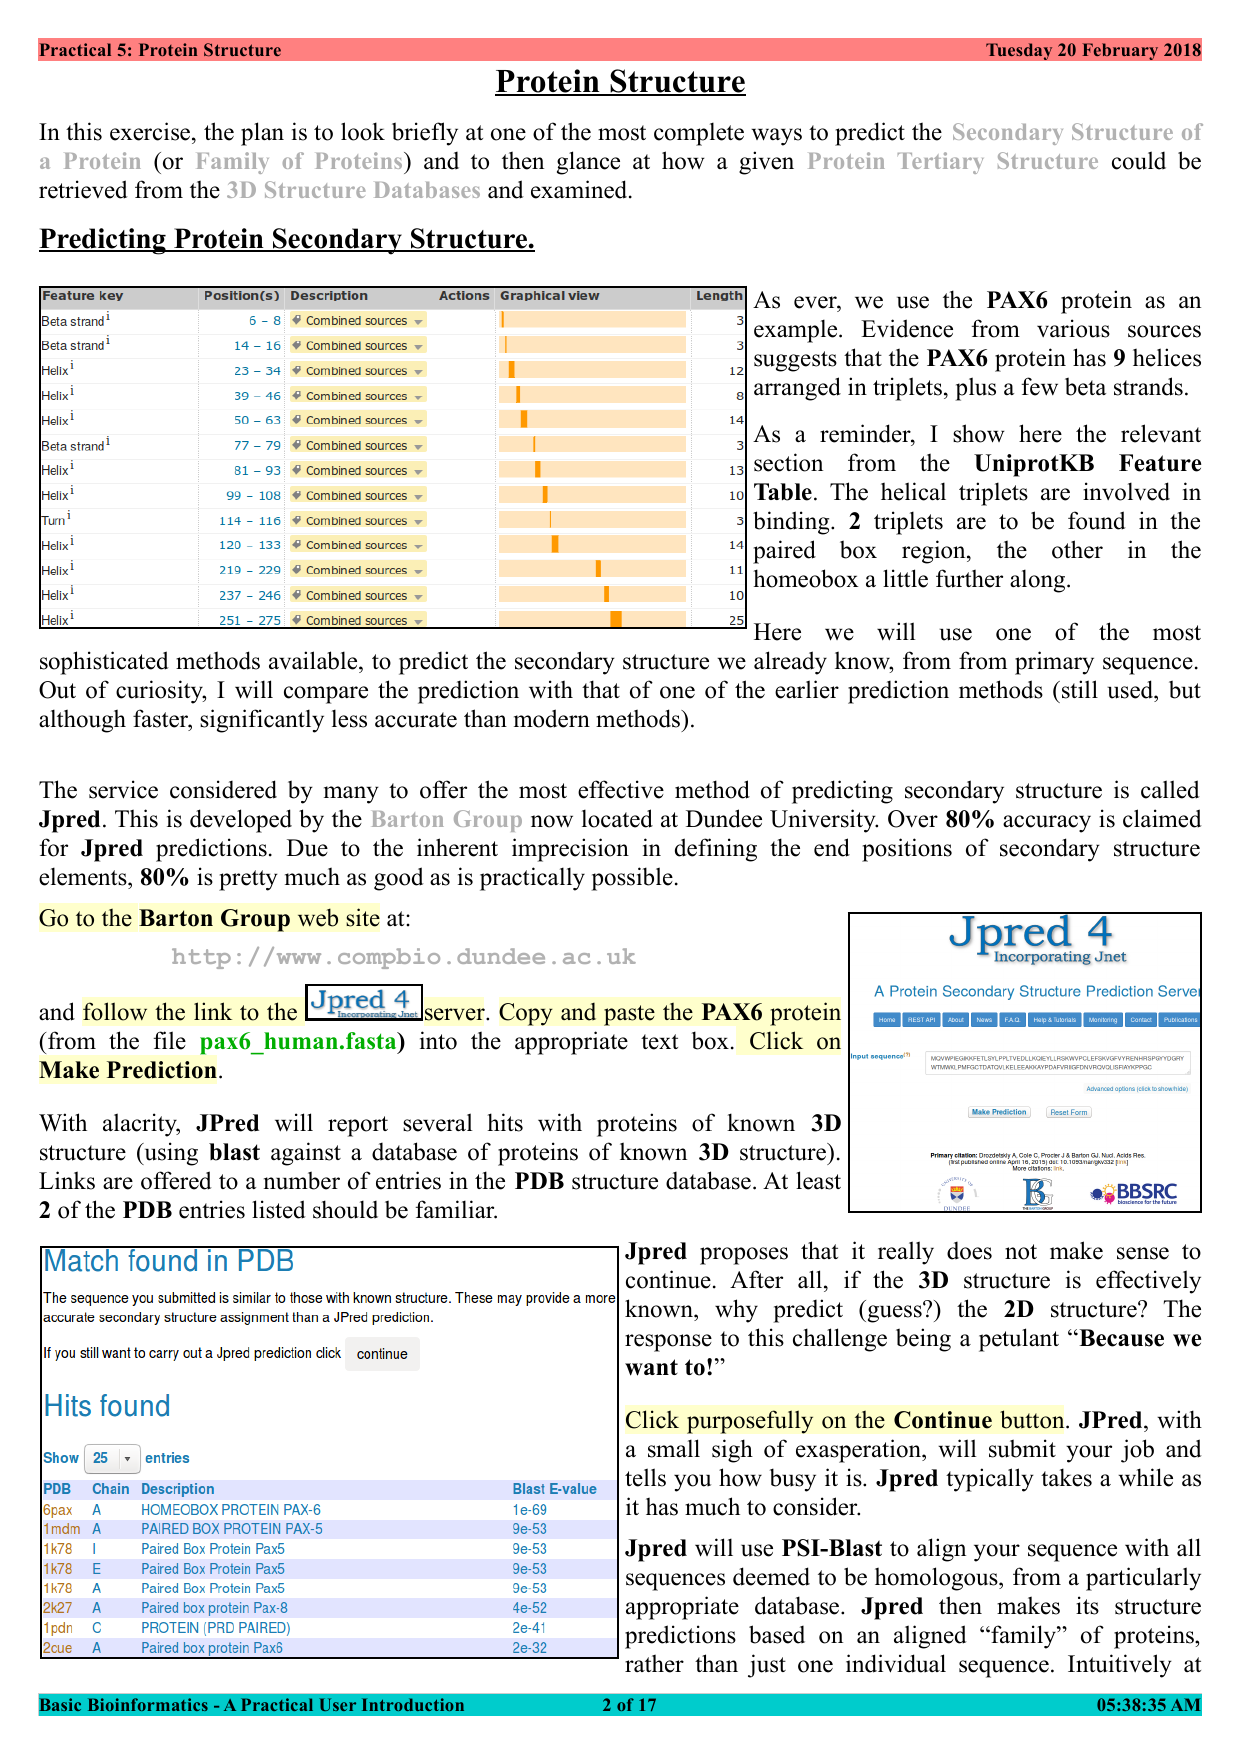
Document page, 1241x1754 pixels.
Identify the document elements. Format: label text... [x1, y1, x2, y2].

picture [42, 1248, 617, 1657]
text Jpred will use PSI-Blast to align your sequence with all sequences deemed to be homologous, from a particularly appropriate database. Jpred then makes its structure predictions based on an aligned “family” of proteins, rather than just one individual sequence. Intuitively at [38, 1533, 1202, 1678]
picture [41, 288, 745, 627]
text In this exercise, the plan is to look briefly at one of the most complete ways to predict the Secondary Structure of a Protein (or Family of Proteins) and to then glance at how a given Protein Tertiary Structure could be retrieved from the 3D Structure Databases and examined. [38, 117, 1202, 204]
text Go to the Barton Group web site at: [38, 903, 1202, 1213]
text With alacrity, JPred will report several hits with proteins of known 3D structure (using blast against a database of proteins of known 3D structure). Links are offered to a number of entries in the PDB structure database. At least 2 of the PDB entries listed should be familiar. [38, 1108, 1202, 1224]
text Here we will use one of the most sophisticated methods available, to predict the secondary structure we already know, from from primary sequence. Out of curiosity, I will compare the prediction with that of one of the earlier prediction methods (still used, but although faster, significantly less accurate than modern methods). [38, 616, 1202, 733]
text Click purposefully on the Continue button. JPred, with a small sigh of exasperation, will submit your job and tells you how busy it is. Jpred typically takes a while as it has much to consider. [619, 1405, 1202, 1521]
text Jpred proposes that it really does not make sense to continue. After all, if the 3D structure is effectively known, why predict (guess?) the 2D structure? The response to this challenge being a petulant “Because we want to!” [38, 1236, 1202, 1381]
text As ever, we use the PAX6 protein as an example. Evidence from various sources suggests that the PAX6 protein has 9 helices arranged in triplets, plus a few beta strands. [38, 284, 1202, 401]
picture [850, 914, 1200, 1211]
text http://www.compbio.dundee.ac.uk [171, 944, 847, 972]
picture [309, 986, 422, 1018]
text As a reminder, I show here the relevant section from the UniprotKB Feature Table. The helical triplets are involved in binding. 2 triplets are to be found in the paired box region, the other in the homeobox a little further along. [747, 418, 1202, 593]
text Protein Structure [38, 61, 1202, 99]
text and follow the link to the server. Copy and paste the PAX6 protein (from the file pax6_human.fasta) into the appropriate text box. Click on Make Prediction. [38, 984, 847, 1084]
text The service considered by many to offer the most effective method of predicting secondary structure is called Jpred. This is developed by the Barton Group now located at Dundee University. Over 80% accuracy is claimed for Jpred predictions. Due to the inherent imprecision in defining the end positions of secondary structure elements, 80% is pretty much as good as is practically possible. [38, 775, 1202, 891]
text Predicting Protein Secondary Structure. [38, 222, 1202, 255]
